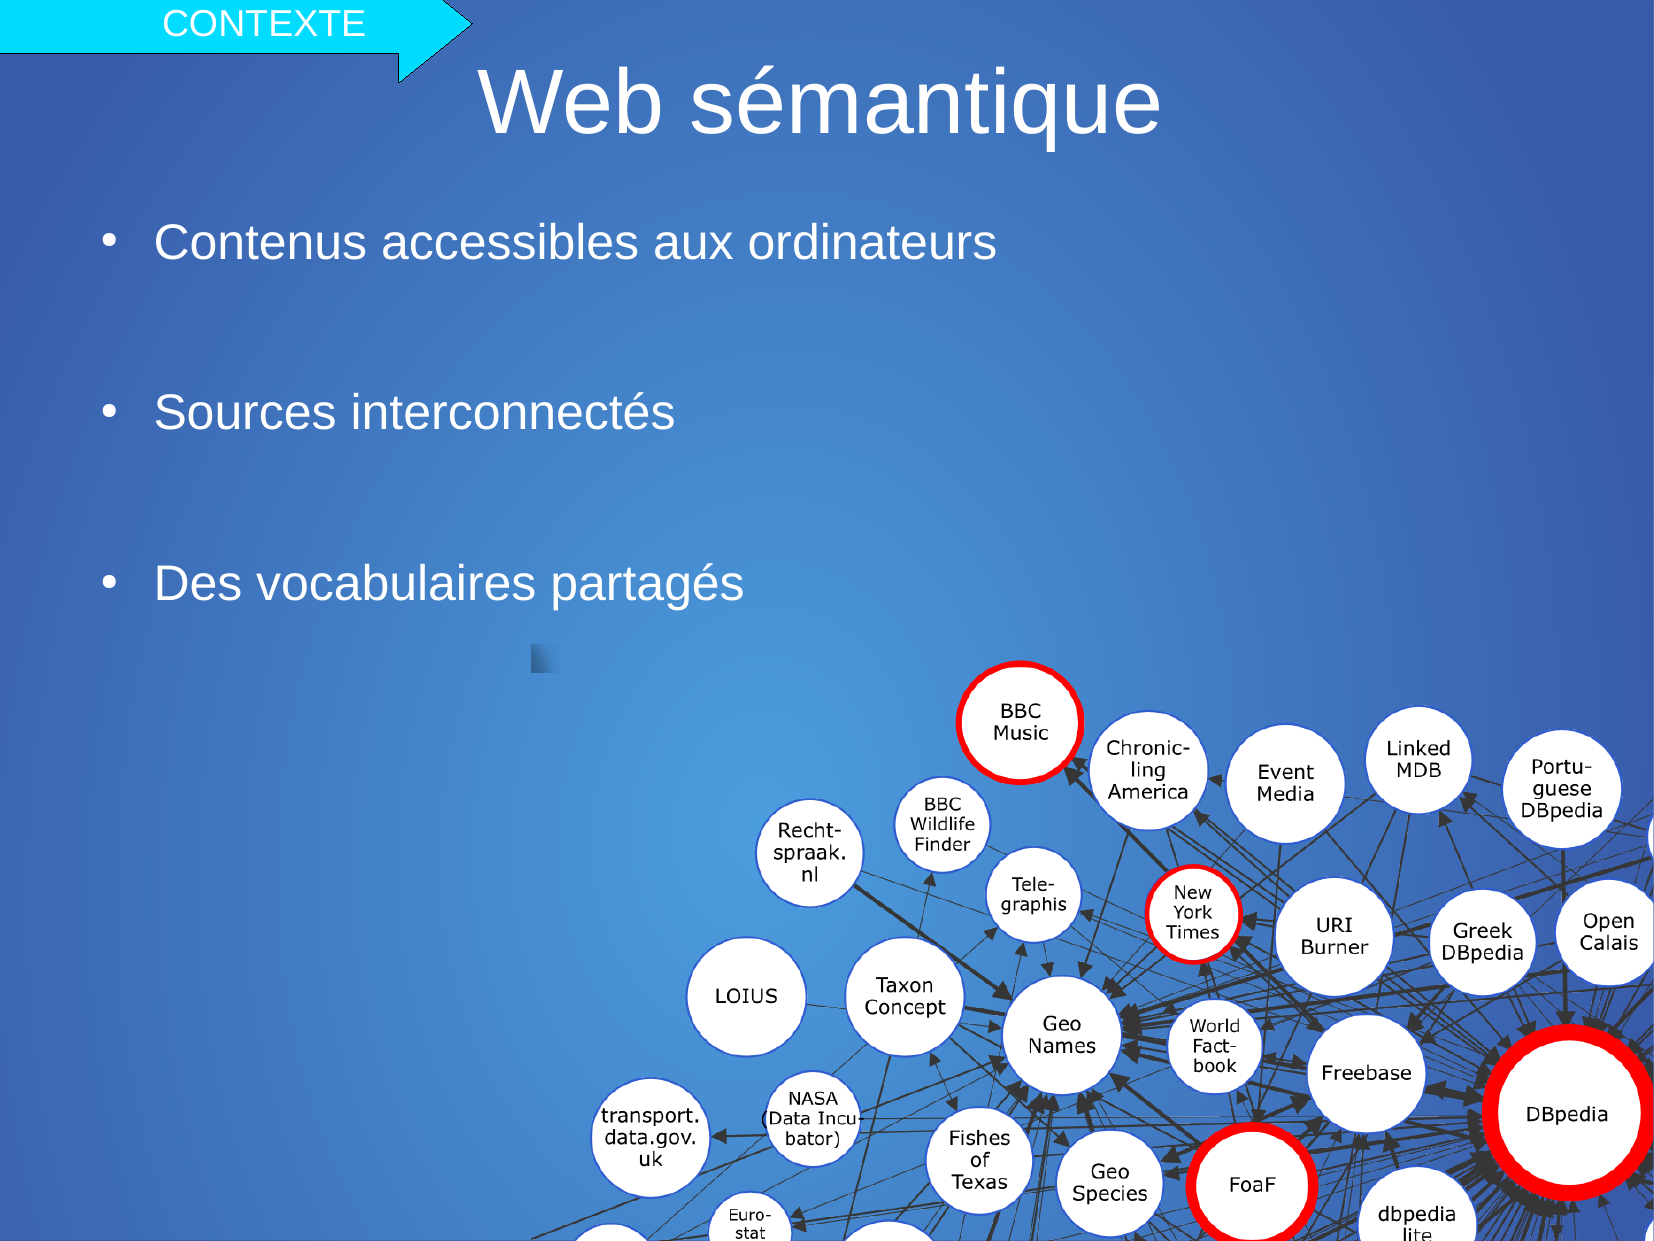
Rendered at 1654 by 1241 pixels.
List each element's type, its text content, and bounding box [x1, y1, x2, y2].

title Web sémantique [23, 49, 1619, 154]
picture [0, 0, 1654, 1241]
list Contenus accessibles aux ordinateurs Sources interconnectés Des vocabulaires partagés [82, 213, 1571, 934]
text_box CONTEXTE [0, 0, 473, 83]
